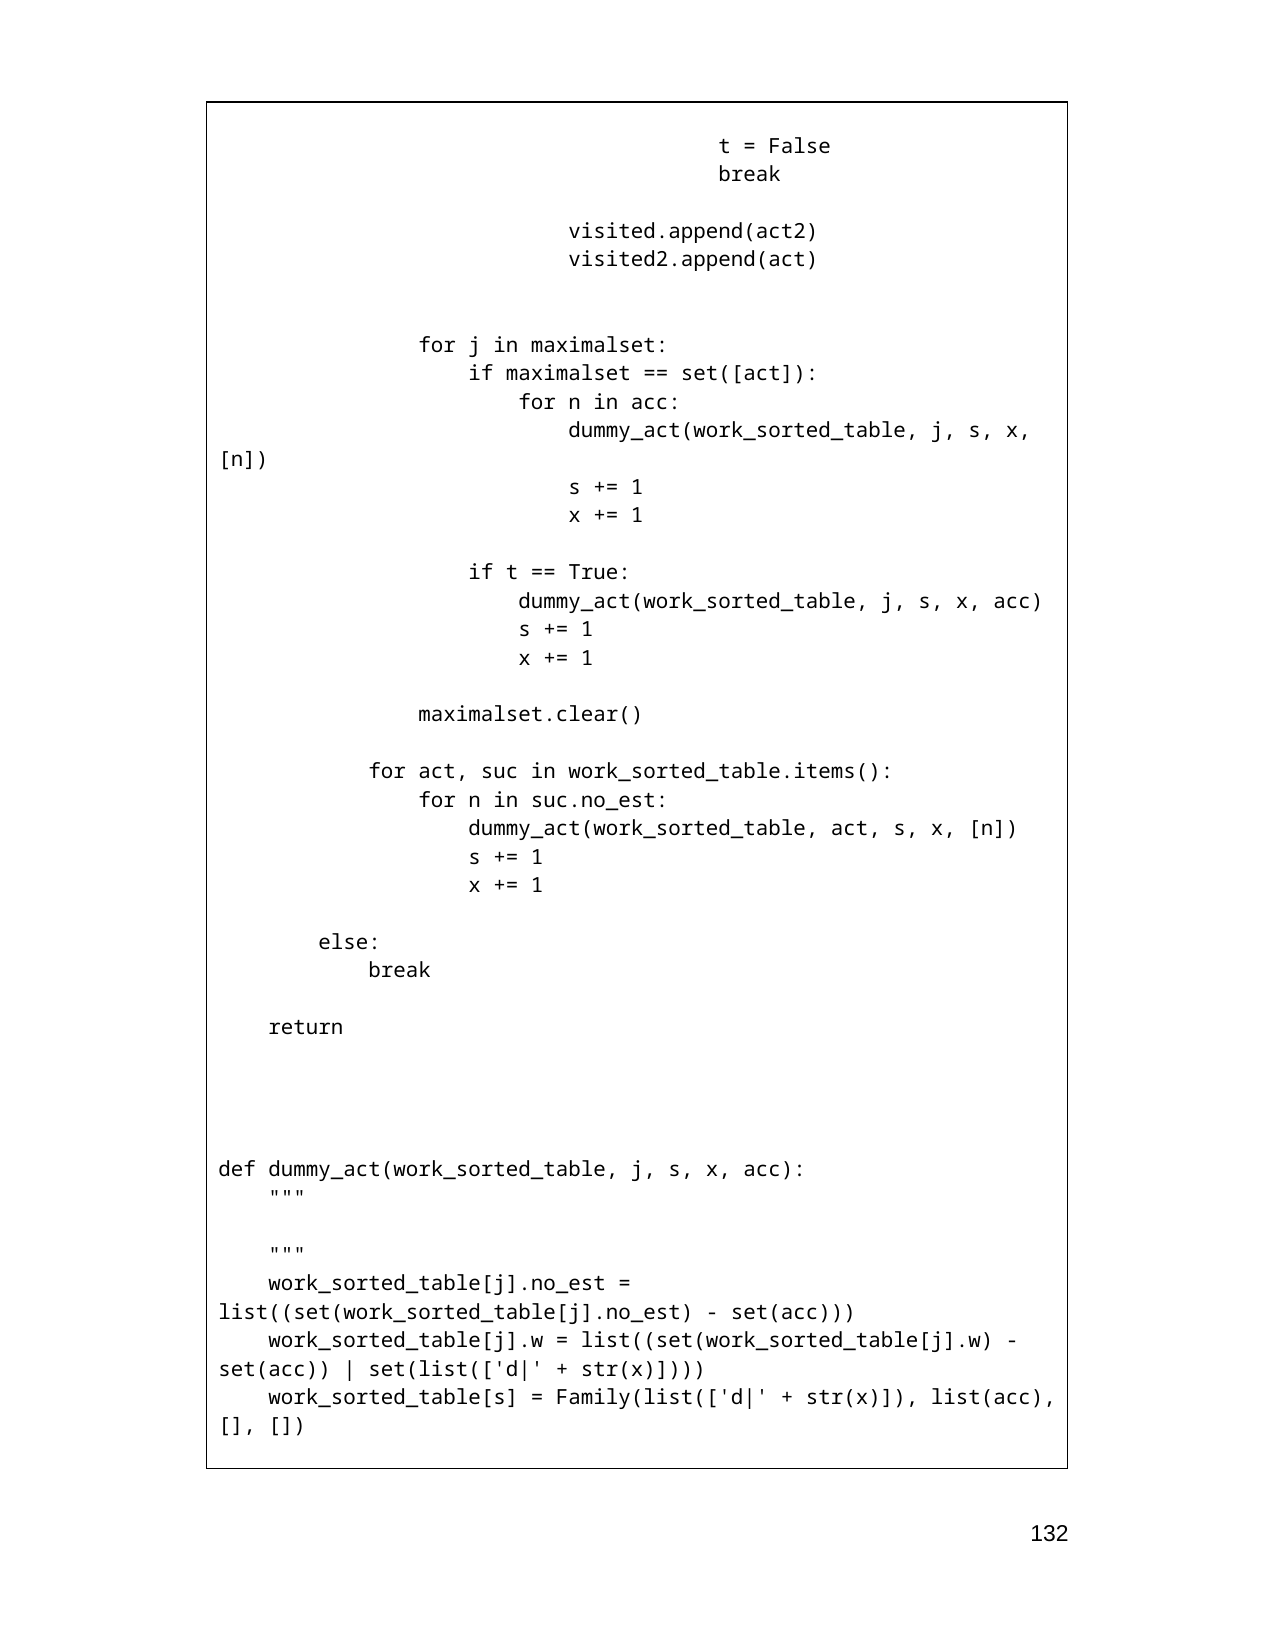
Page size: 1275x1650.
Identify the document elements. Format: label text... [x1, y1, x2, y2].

table_header t = False break visited.append(act2) visited2.append(act) for j in maximalset: if maximalset == set([act]): for n in acc: dummy_act(work_sorted_table, j, s, x, [n]) s += 1 x += 1 if t == True: dummy_act(work_sorted_table, j, s, x, acc) s += 1 x += 1 maximalset.clear() for act, suc in work_sorted_table.items(): for n in suc.no_est: dummy_act(work_sorted_table, act, s, x, [n]) s += 1 x += 1 else: break return def dummy_act(work_sorted_table, j, s, x, acc): """ """ work_sorted_table[j].no_est = list((set(work_sorted_table[j].no_est) - set(acc))) work_sorted_table[j].w = list((set(work_sorted_table[j].w) - set(acc)) | set(list(['d|' + str(x)]))) work_sorted_table[s] = Family(list(['d|' + str(x)]), list(acc), [], []) [207, 103, 1067, 1467]
